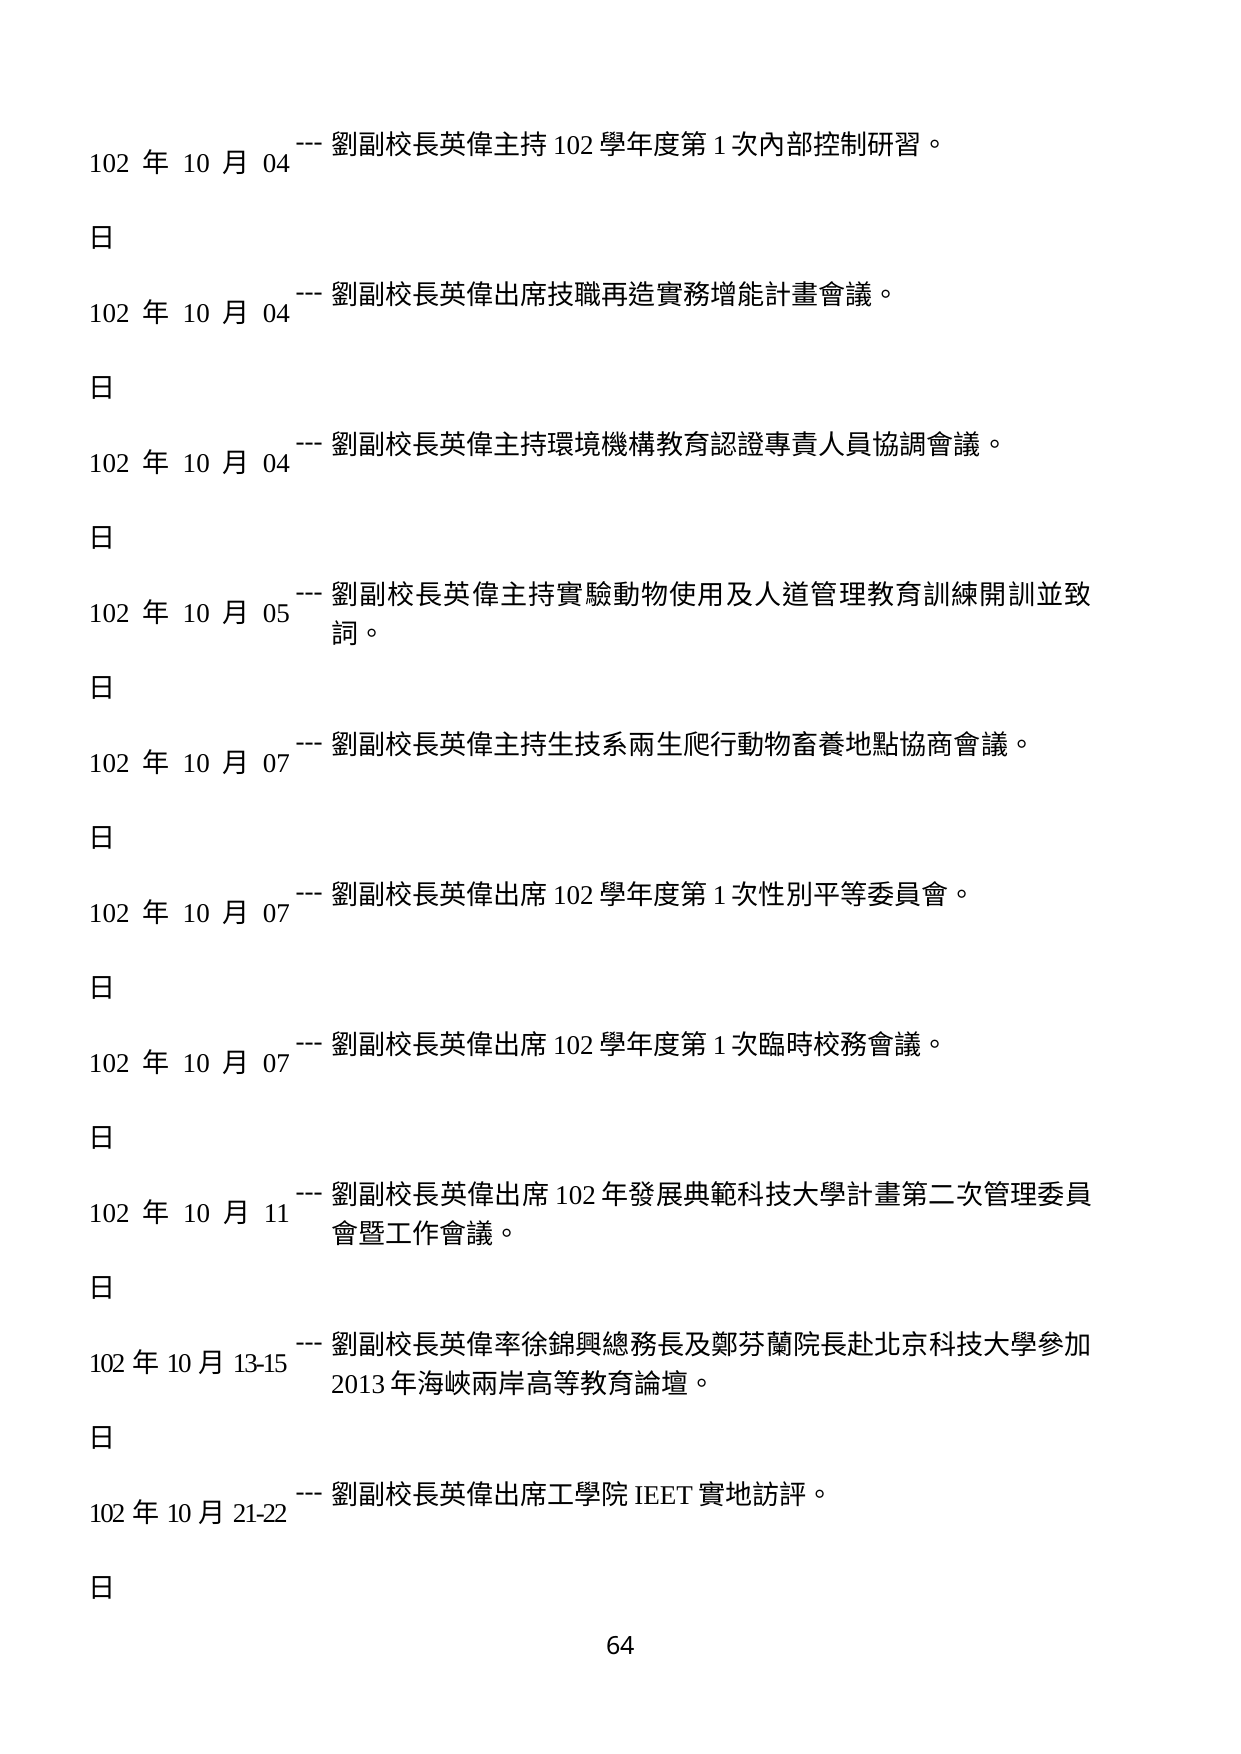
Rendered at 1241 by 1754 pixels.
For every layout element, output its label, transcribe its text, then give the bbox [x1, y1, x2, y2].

table_cell --- [293, 1473, 328, 1623]
table_cell 102年10月13-15日 [86, 1323, 292, 1473]
table_cell --- [293, 1173, 328, 1323]
table_cell --- [293, 723, 328, 873]
table_cell 劉副校長英偉率徐錦興總務長及鄭芬蘭院長赴北京科技大學參加2013年海峽兩岸高等教育論壇。 [328, 1323, 1096, 1473]
table_cell --- [293, 123, 328, 273]
table_cell 102年10月07日 [86, 873, 292, 1023]
table_cell 劉副校長英偉主持生技系兩生爬行動物畜養地點協商會議。 [328, 723, 1096, 873]
table_cell --- [293, 573, 328, 723]
table_cell 劉副校長英偉主持環境機構教育認證專責人員協調會議。 [328, 423, 1096, 573]
table_cell 劉副校長英偉主持102學年度第1次內部控制研習。 [328, 123, 1096, 273]
table_cell 102年10月04日 [86, 123, 292, 273]
table_cell 劉副校長英偉出席102年發展典範科技大學計畫第二次管理委員會暨工作會議。 [328, 1173, 1096, 1323]
table_cell 102年10月04日 [86, 423, 292, 573]
table_cell --- [293, 873, 328, 1023]
table_cell 劉副校長英偉出席工學院IEET實地訪評。 [328, 1473, 1096, 1623]
table_cell 102年10月05日 [86, 573, 292, 723]
table_cell 劉副校長英偉出席技職再造實務增能計畫會議。 [328, 273, 1096, 423]
table_cell --- [293, 1023, 328, 1173]
table_cell 102年10月11日 [86, 1173, 292, 1323]
table_cell 劉副校長英偉出席102學年度第1次性別平等委員會。 [328, 873, 1096, 1023]
table_cell --- [293, 1323, 328, 1473]
table_cell 劉副校長英偉出席102學年度第1次臨時校務會議。 [328, 1023, 1096, 1173]
table_cell 102年10月07日 [86, 1023, 292, 1173]
table_cell 劉副校長英偉主持實驗動物使用及人道管理教育訓練開訓並致詞。 [328, 573, 1096, 723]
table_cell --- [293, 273, 328, 423]
table_cell 102年10月21-22日 [86, 1473, 292, 1623]
table_cell --- [293, 423, 328, 573]
table_cell 102年10月07日 [86, 723, 292, 873]
table_cell 102年10月04日 [86, 273, 292, 423]
